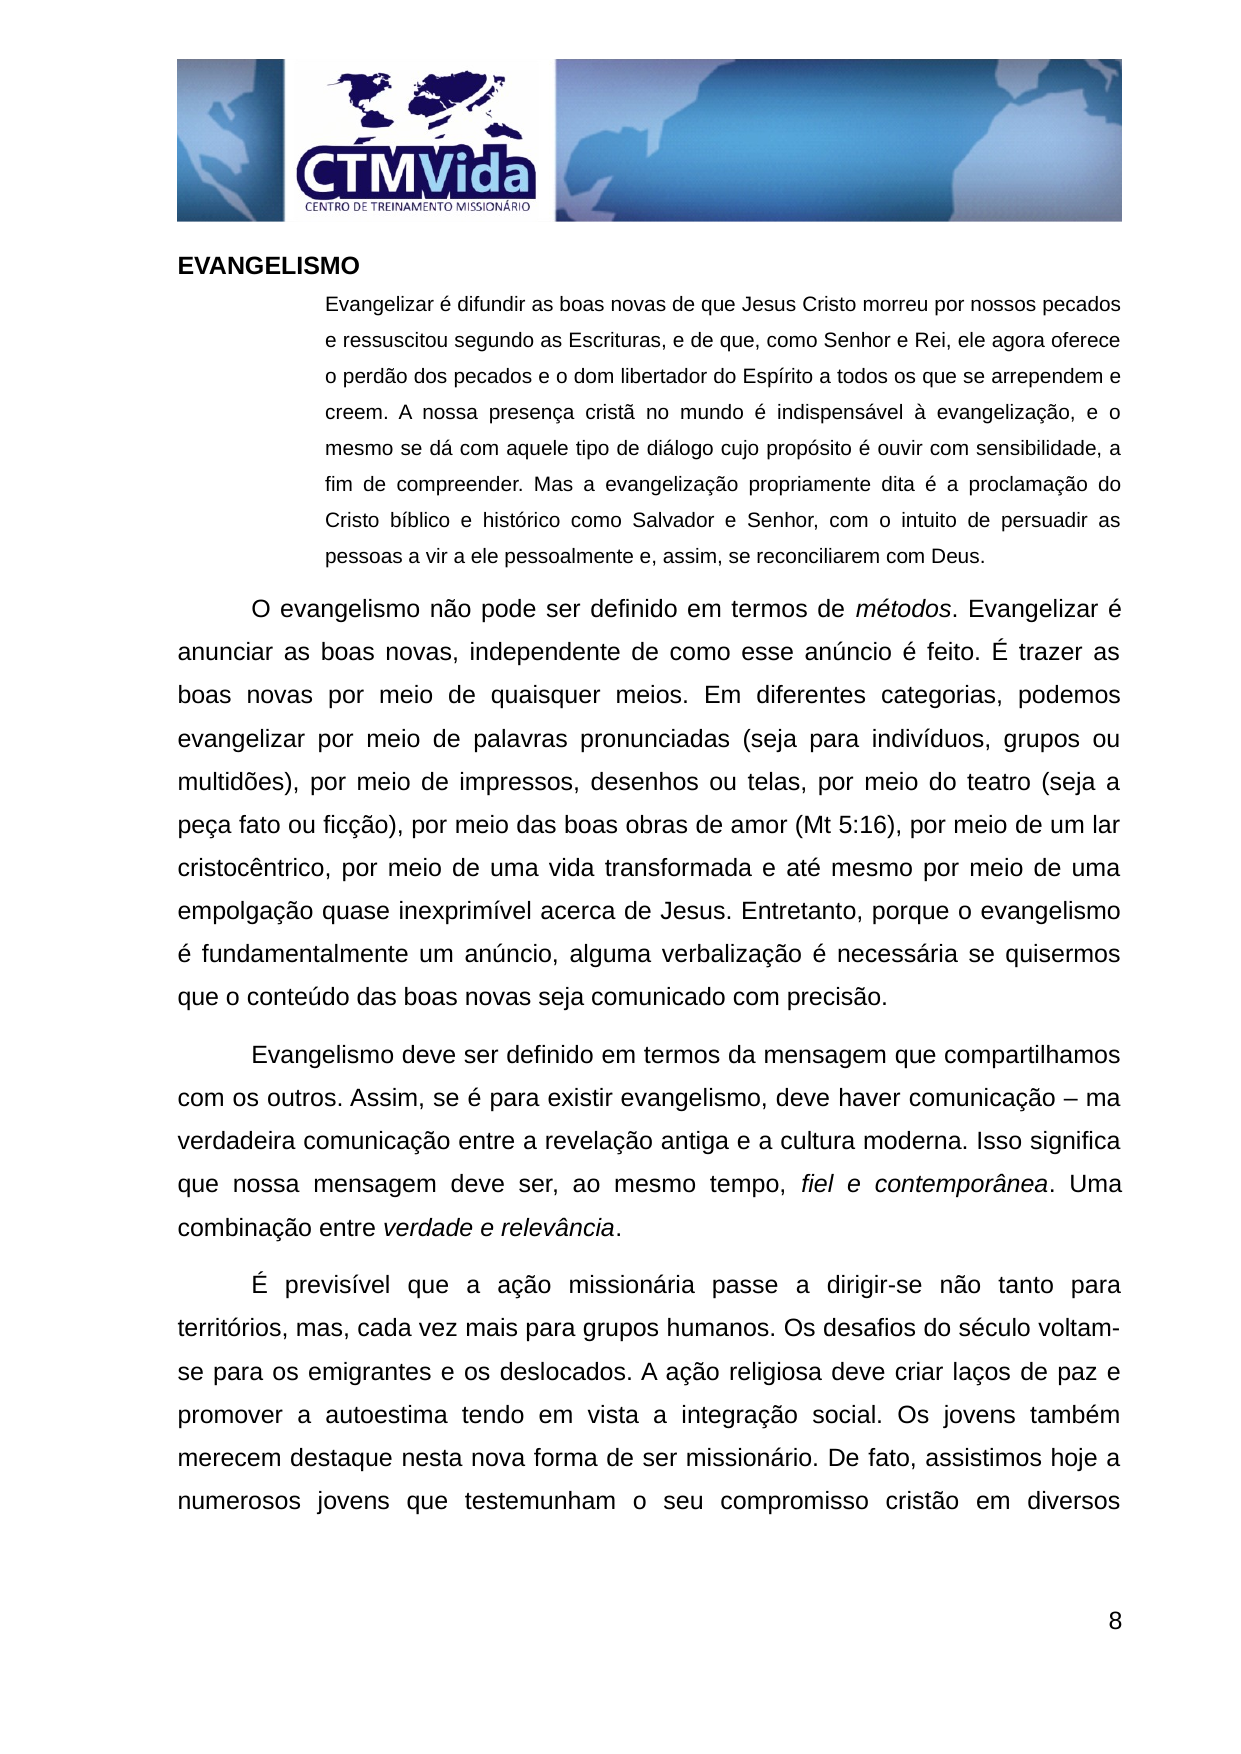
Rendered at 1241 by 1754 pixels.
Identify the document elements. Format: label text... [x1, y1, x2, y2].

subtitle Evangelismo [177, 251, 1122, 280]
text O evangelismo não pode ser definido em termos de métodos. Evangelizar é anunciar as boas novas, independente de como esse anúncio é feito. É trazer as boas novas por meio de quaisquer meios. Em diferentes categorias, podemos evangelizar por meio de palavras pronunciadas (seja para indivíduos, grupos ou multidões), por meio de impressos, desenhos ou telas, por meio do teatro (seja a peça fato ou ficção), por meio das boas obras de amor (Mt 5:16), por meio de um lar cristocêntrico, por meio de uma vida transformada e até mesmo por meio de uma empolgação quase inexprimível acerca de Jesus. Entretanto, porque o evangelismo é fundamentalmente um anúncio, alguma verbalização é necessária se quisermos que o conteúdo das boas novas seja comunicado com precisão. [177, 594, 1122, 1011]
text É previsível que a ação missionária passe a dirigir-se não tanto para territórios, mas, cada vez mais para grupos humanos. Os desafios do século voltam-se para os emigrantes e os deslocados. A ação religiosa deve criar laços de paz e promover a autoestima tendo em vista a integração social. Os jovens também merecem destaque nesta nova forma de ser missionário. De fato, assistimos hoje a numerosos jovens que testemunham o seu compromisso cristão em diversos [177, 1270, 1122, 1515]
text Evangelismo deve ser definido em termos da mensagem que compartilhamos com os outros. Assim, se é para existir evangelismo, deve haver comunicação – ma verdadeira comunicação entre a revelação antiga e a cultura moderna. Isso significa que nossa mensagem deve ser, ao mesmo tempo, fiel e contemporânea. Uma combinação entre verdade e relevância. [177, 1040, 1122, 1241]
text Evangelizar é difundir as boas novas de que Jesus Cristo morreu por nossos pecados e ressuscitou segundo as Escrituras, e de que, como Senhor e Rei, ele agora oferece o perdão dos pecados e o dom libertador do Espírito a todos os que se arrependem e creem. A nossa presença cristã no mundo é indispensável à evangelização, e o mesmo se dá com aquele tipo de diálogo cujo propósito é ouvir com sensibilidade, a fim de compreender. Mas a evangelização propriamente dita é a proclamação do Cristo bíblico e histórico como Salvador e Senhor, com o intuito de persuadir as pessoas a vir a ele pessoalmente e, assim, se reconciliarem com Deus. [325, 292, 1122, 568]
picture [177, 59, 1122, 222]
